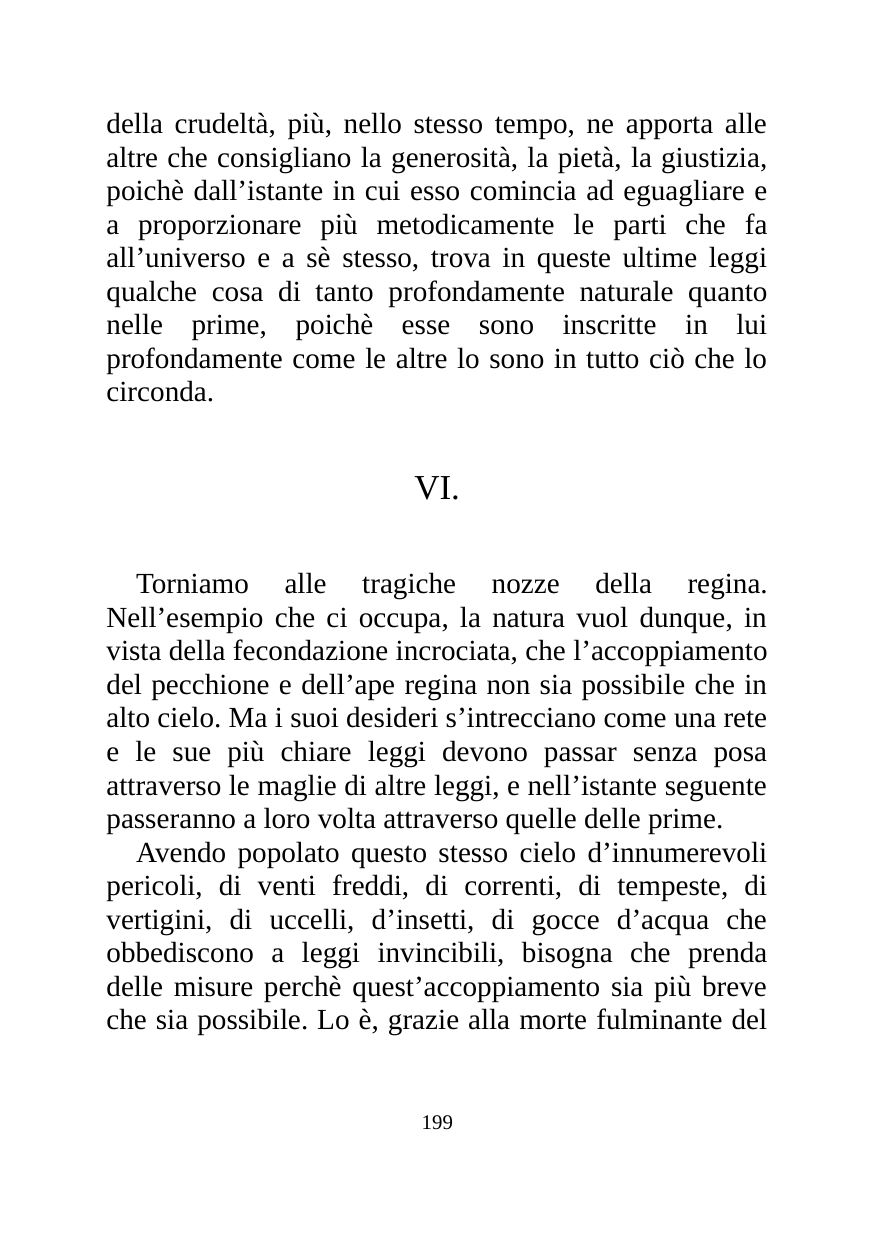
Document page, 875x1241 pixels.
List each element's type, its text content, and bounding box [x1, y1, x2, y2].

text Avendo popolato questo stesso cielo d’innumerevoli pericoli, di venti freddi, di correnti, di tempeste, di vertigini, di uccelli, d’insetti, di gocce d’acqua che obbediscono a leggi invincibili, bisogna che prenda delle misure perchè quest’accoppiamento sia più breve che sia possibile. Lo è, grazie alla morte fulminante del [106, 835, 768, 1036]
text Torniamo alle tragiche nozze della regina. Nell’esempio che ci occupa, la natura vuol dunque, in vista della fecondazione incrociata, che l’accoppiamento del pecchione e dell’ape regina non sia possibile che in alto cielo. Ma i suoi desideri s’intrecciano come una rete e le sue più chiare leggi devono passar senza posa attraverso le maglie di altre leggi, e nell’istante seguente passeranno a loro volta attraverso quelle delle prime. [106, 566, 768, 835]
subtitle VI. [106, 467, 768, 507]
text della crudeltà, più, nello stesso tempo, ne apporta alle altre che consigliano la generosità, la pietà, la giustizia, poichè dall’istante in cui esso comincia ad eguagliare e a proporzionare più metodicamente le parti che fa all’universo e a sè stesso, trova in queste ultime leggi qualche cosa di tanto profondamente naturale quanto nelle prime, poichè esse sono inscritte in lui profondamente come le altre lo sono in tutto ciò che lo circonda. [106, 106, 768, 408]
